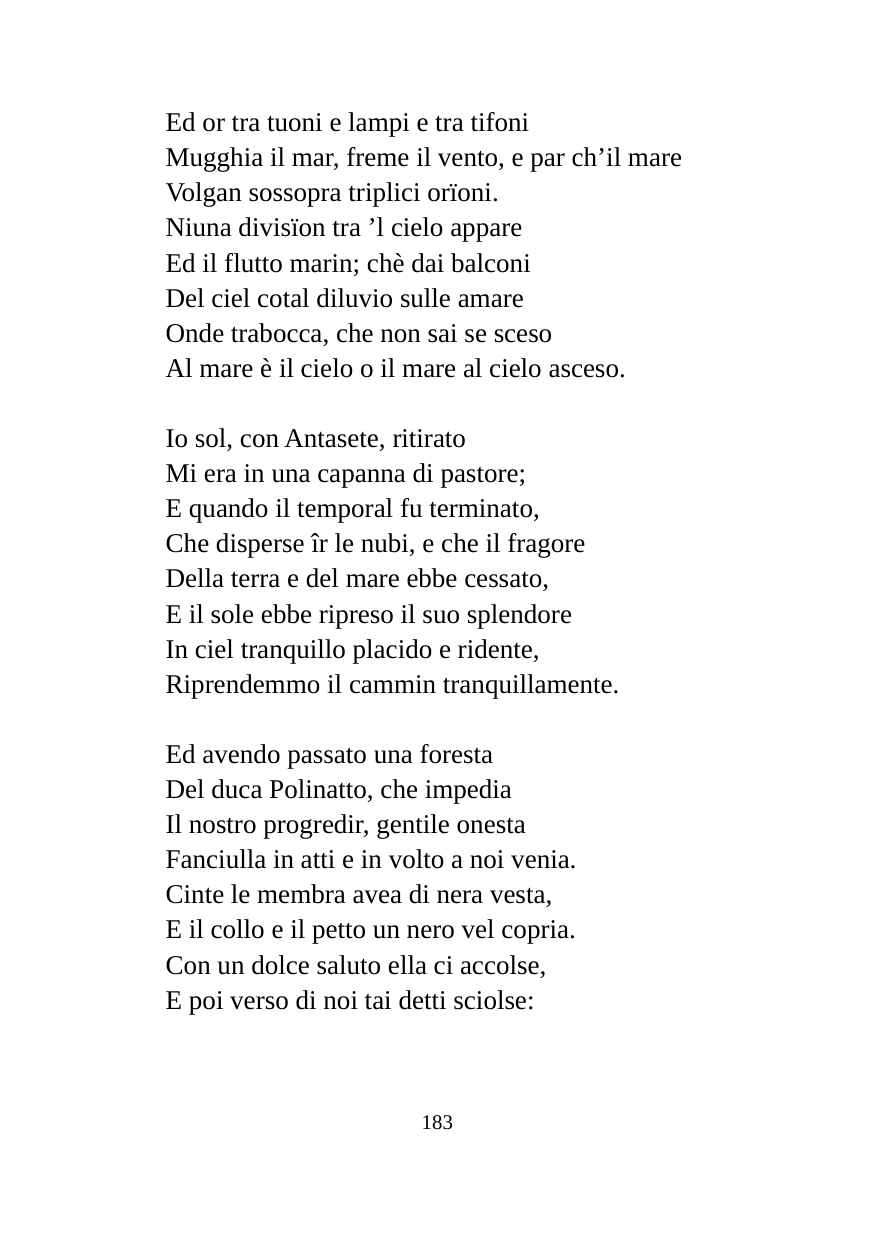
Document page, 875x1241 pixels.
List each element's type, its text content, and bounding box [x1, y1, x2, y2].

text Mi era in una capanna di pastore; [165, 457, 768, 488]
text E il collo e il petto un nero vel copria. [165, 914, 768, 945]
text Della terra e del mare ebbe cessato, [165, 563, 768, 594]
text Fanciulla in atti e in volto a noi venia. [165, 843, 768, 874]
text Riprendemmo il cammin tranquillamente. [165, 668, 768, 699]
text Mugghia il mar, freme il vento, e par ch’il mare [165, 141, 768, 172]
text Ed avendo passato una foresta [165, 738, 768, 769]
text Onde trabocca, che non sai se sceso [165, 317, 768, 348]
text Con un dolce saluto ella ci accolse, [165, 949, 768, 980]
text Al mare è il cielo o il mare al cielo asceso. [165, 352, 768, 383]
text Niuna divisïon tra ’l cielo appare [165, 212, 768, 243]
text Ed or tra tuoni e lampi e tra tifoni [165, 106, 768, 137]
text E poi verso di noi tai detti sciolse: [165, 984, 768, 1015]
text Del ciel cotal diluvio sulle amare [165, 282, 768, 313]
text Il nostro progredir, gentile onesta [165, 808, 768, 839]
text E il sole ebbe ripreso il suo splendore [165, 598, 768, 629]
text Ed il flutto marin; chè dai balconi [165, 247, 768, 278]
text Io sol, con Antasete, ritirato [165, 422, 768, 453]
text Che disperse îr le nubi, e che il fragore [165, 527, 768, 559]
text Cinte le membra avea di nera vesta, [165, 878, 768, 910]
text E quando il temporal fu terminato, [165, 492, 768, 523]
text Volgan sossopra triplici orïoni. [165, 176, 768, 208]
text Del duca Polinatto, che impedia [165, 773, 768, 804]
text In ciel tranquillo placido e ridente, [165, 633, 768, 664]
